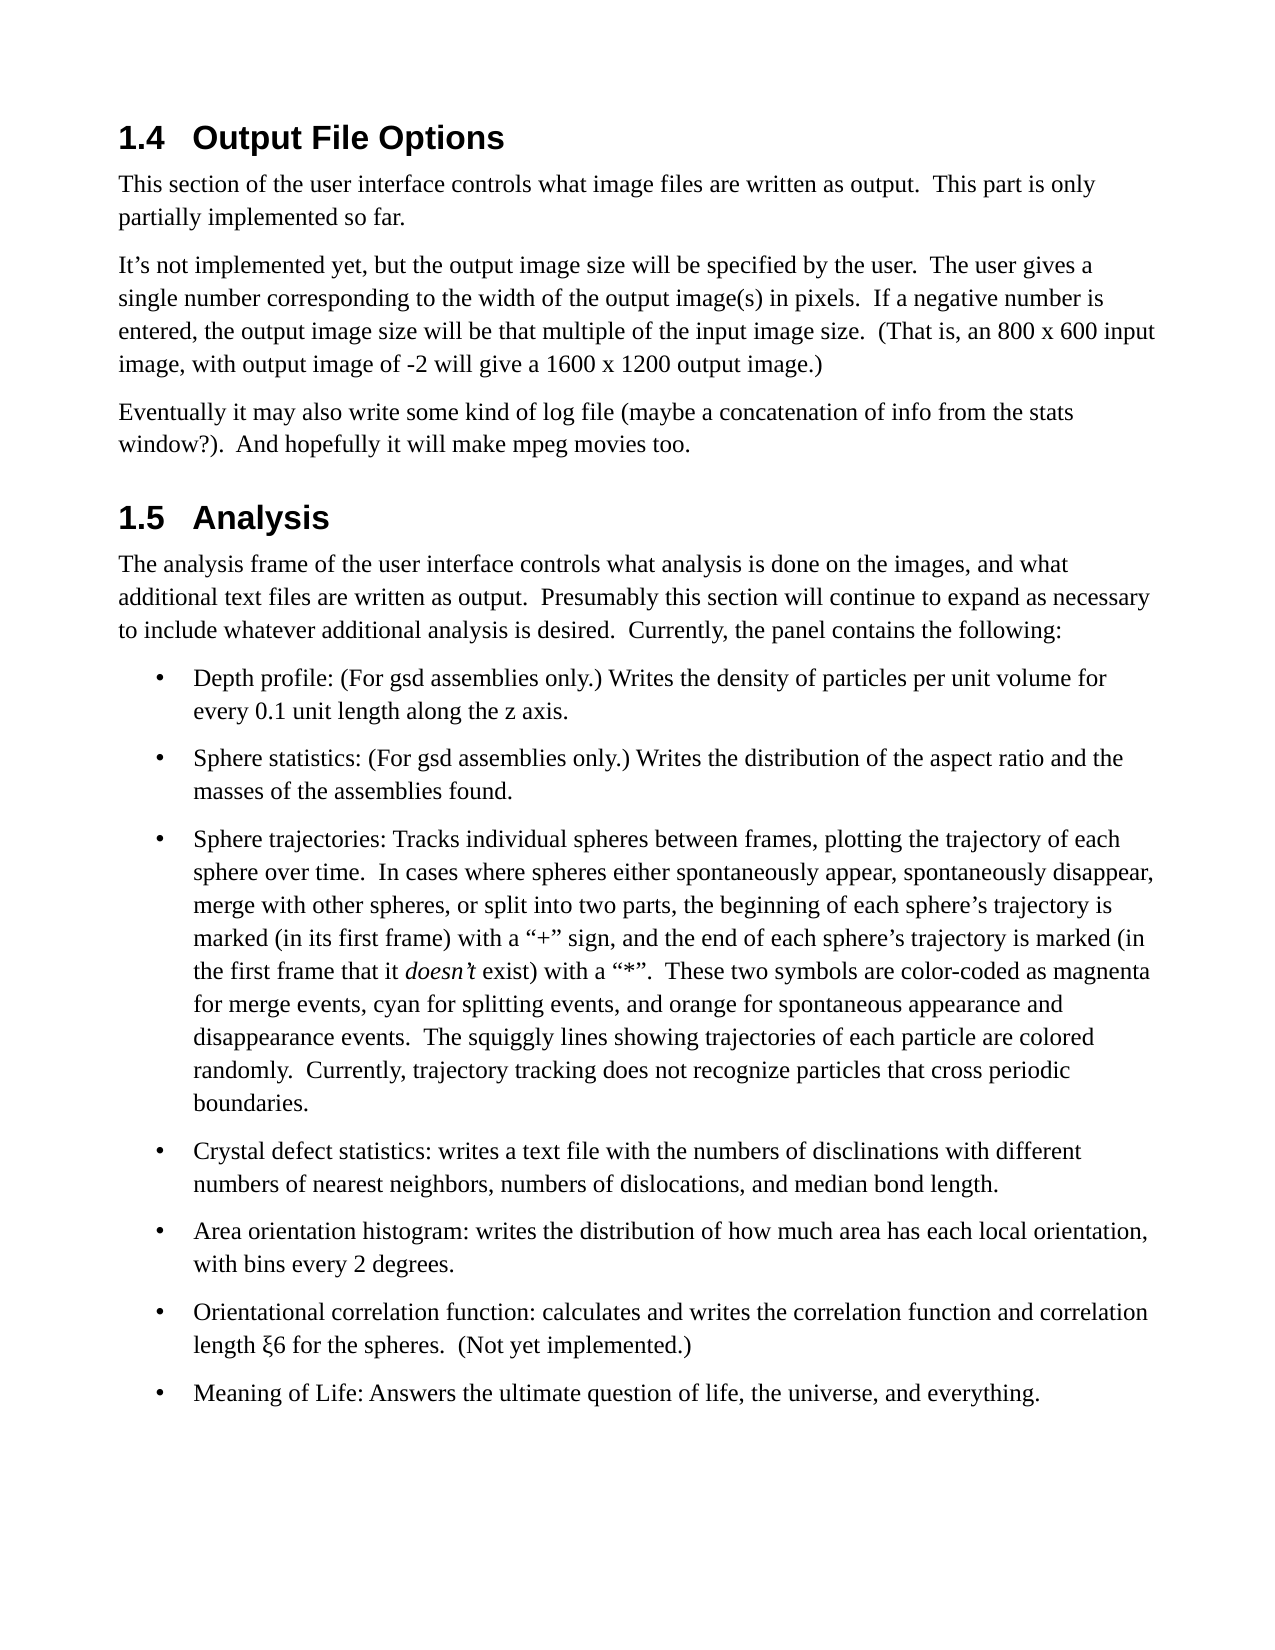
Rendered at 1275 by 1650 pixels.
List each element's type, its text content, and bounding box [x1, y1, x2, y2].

list Depth profile: (For gsd assemblies only.) Writes the density of particles per unit volume for every 0.1 unit length along the z axis. [156, 663, 1157, 724]
list Sphere trajectories: Tracks individual spheres between frames, plotting the trajectory of each sphere over time. In cases where spheres either spontaneously appear, spontaneously disappear, merge with other spheres, or split into two parts, the beginning of each sphere’s trajectory is marked (in its first frame) with a “+” sign, and the end of each sphere’s trajectory is marked (in the first frame that it doesn’t exist) with a “*”. These two symbols are color-coded as magnenta for merge events, cyan for splitting events, and orange for spontaneous appearance and disappearance events. The squiggly lines showing trajectories of each particle are colored randomly. Currently, trajectory tracking does not recognize particles that cross periodic boundaries. [156, 824, 1157, 1117]
text Eventually it may also write some kind of log file (maybe a concatenation of info from the stats window?). And hopefully it will make mpeg movies too. [118, 397, 1157, 458]
text This section of the user interface controls what image files are written as output. This part is only partially implemented so far. [118, 169, 1157, 231]
list Area orientation histogram: writes the distribution of how much area has each local orientation, with bins every 2 degrees. [156, 1216, 1157, 1278]
list Orientational correlation function: calculates and writes the correlation function and correlation length ξ6 for the spheres. (Not yet implemented.) [156, 1297, 1157, 1359]
list Meaning of Life: Answers the ultimate question of life, the universe, and everything. [156, 1378, 1157, 1406]
list Sphere statistics: (For gsd assemblies only.) Writes the distribution of the aspect ratio and the masses of the assemblies found. [156, 743, 1157, 805]
list Crystal defect statistics: writes a text file with the numbers of disclinations with different numbers of nearest neighbors, numbers of dislocations, and median bond length. [156, 1136, 1157, 1198]
subtitle Output File Options [118, 118, 1157, 157]
text It’s not implemented yet, but the output image size will be specified by the user. The user gives a single number corresponding to the width of the output image(s) in pixels. If a negative number is entered, the output image size will be that multiple of the input image size. (That is, an 800 x 600 input image, with output image of -2 will give a 1600 x 1200 output image.) [118, 250, 1157, 378]
text The analysis frame of the user interface controls what analysis is done on the images, and what additional text files are written as output. Presumably this section will continue to expand as necessary to include whatever additional analysis is desired. Currently, the panel contains the following: [118, 549, 1157, 644]
subtitle Analysis [118, 498, 1157, 537]
